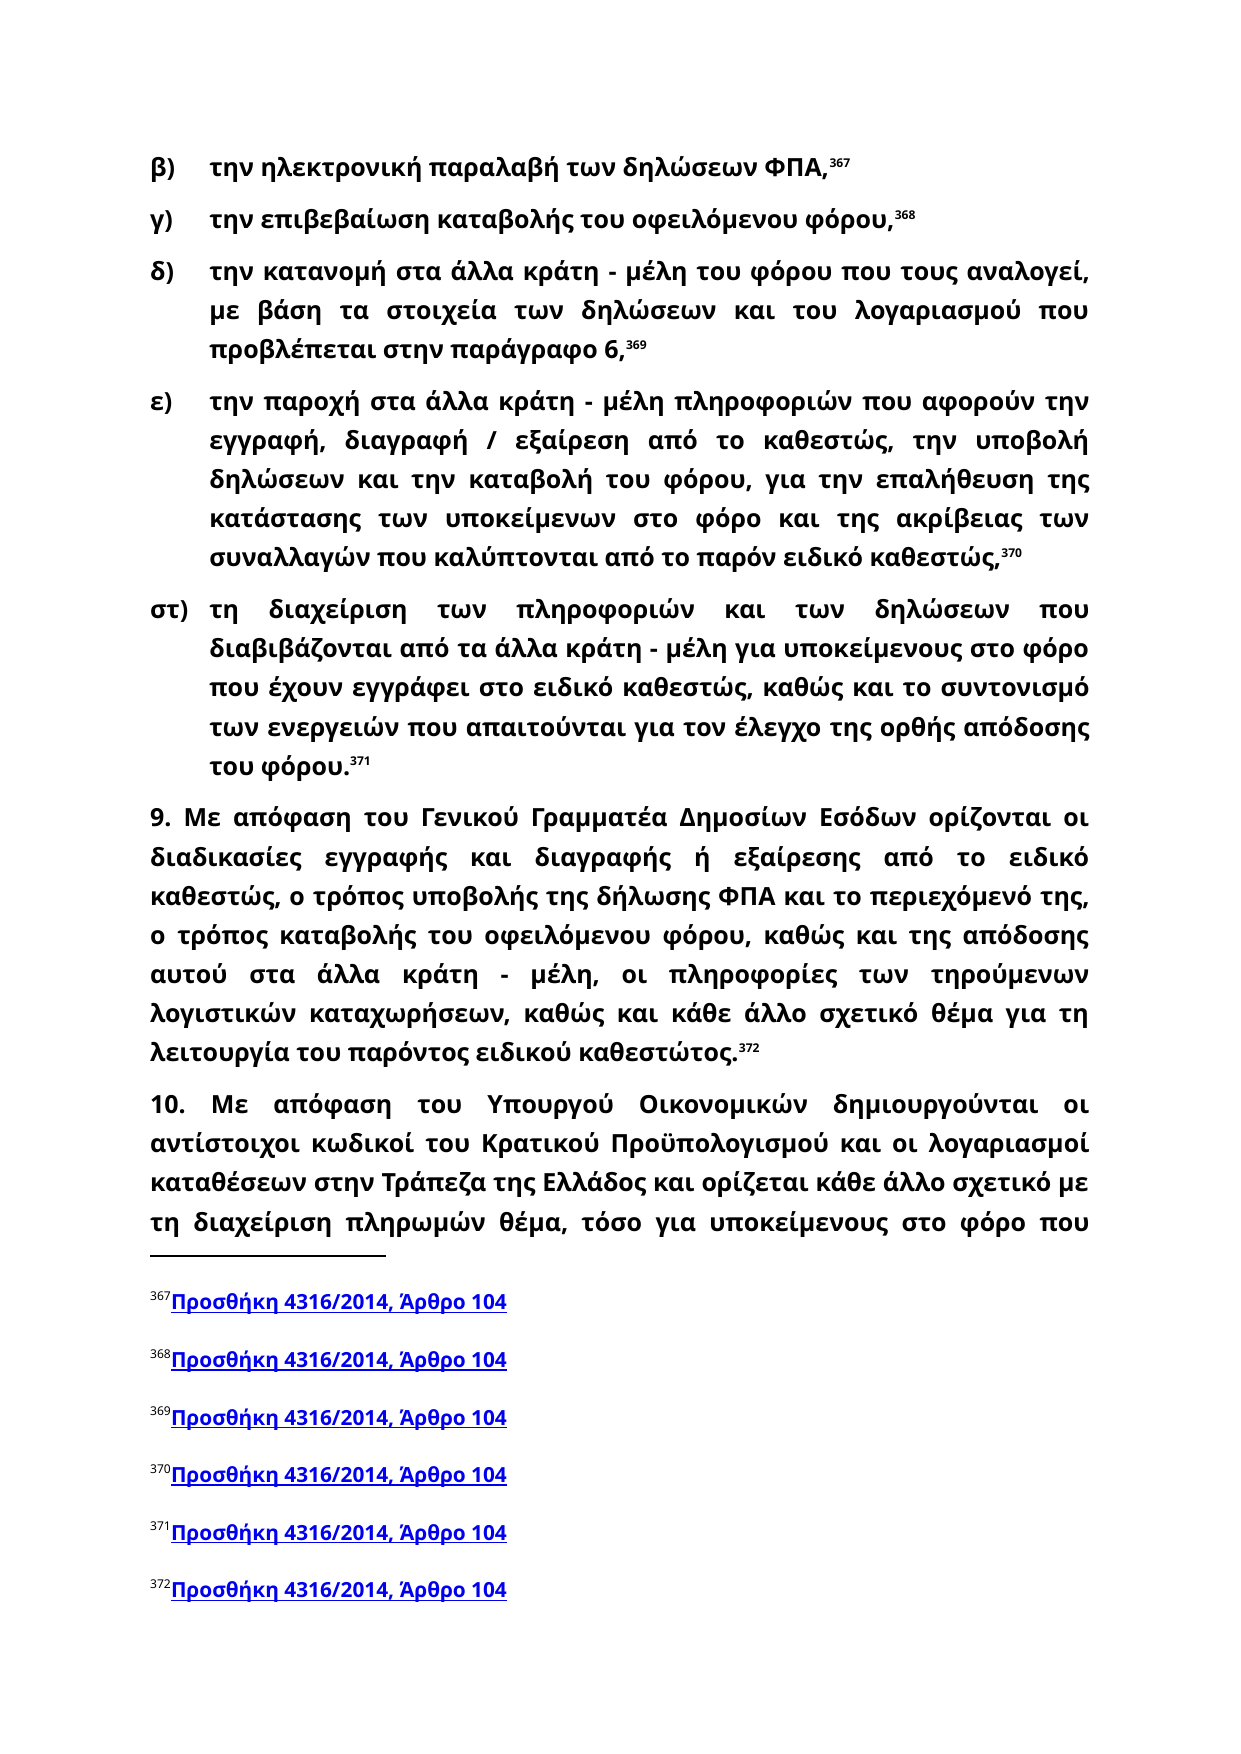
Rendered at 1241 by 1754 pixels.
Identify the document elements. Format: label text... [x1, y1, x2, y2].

text Προσθήκη 4316/2014, Άρθρο 104 [150, 1287, 1090, 1316]
text Προσθήκη 4316/2014, Άρθρο 104 [150, 1576, 1090, 1604]
text 9. Με απόφαση του Γενικού Γραμματέα Δημοσίων Εσόδων ορίζονται οι διαδικασίες εγγραφής και διαγραφής ή εξαίρεσης από το ειδικό καθεστώς, ο τρόπος υποβολής της δήλωσης ΦΠΑ και το περιεχόμενό της, ο τρόπος καταβολής του οφειλόμενου φόρου, καθώς και της απόδοσης αυτού στα άλλα κράτη - μέλη, οι πληροφορίες των τηρούμενων λογιστικών καταχωρήσεων, καθώς και κάθε άλλο σχετικό θέμα για τη λειτουργία του παρόντος ειδικού καθεστώτος. [150, 800, 1090, 1069]
text 10. Με απόφαση του Υπουργού Οικονομικών δημιουργούνται οι αντίστοιχοι κωδικοί του Κρατικού Προϋπολογισμού και οι λογαριασμοί καταθέσεων στην Τράπεζα της Ελλάδος και ορίζεται κάθε άλλο σχετικό με τη διαχείριση πληρωμών θέμα, τόσο για υποκείμενους στο φόρο που [150, 1087, 1090, 1238]
text Προσθήκη 4316/2014, Άρθρο 104 [150, 1345, 1090, 1373]
list στ) τη διαχείριση των πληροφοριών και των δηλώσεων που διαβιβάζονται από τα άλλα κράτη - μέλη για υποκείμενους στο φόρο που έχουν εγγράφει στο ειδικό καθεστώς, καθώς και το συντονισμό των ενεργειών που απαιτούνται για τον έλεγχο της ορθής απόδοσης του φόρου. [150, 592, 1090, 782]
text Προσθήκη 4316/2014, Άρθρο 104 [150, 1518, 1090, 1546]
list δ) την κατανομή στα άλλα κράτη - μέλη του φόρου που τους αναλογεί, με βάση τα στοιχεία των δηλώσεων και του λογαριασμού που προβλέπεται στην παράγραφο 6, [150, 253, 1090, 366]
text Προσθήκη 4316/2014, Άρθρο 104 [150, 1460, 1090, 1489]
list ε) την παροχή στα άλλα κράτη - μέλη πληροφοριών που αφορούν την εγγραφή, διαγραφή / εξαίρεση από το καθεστώς, την υποβολή δηλώσεων και την καταβολή του φόρου, για την επαλήθευση της κατάστασης των υποκείμενων στο φόρο και της ακρίβειας των συναλλαγών που καλύπτονται από το παρόν ειδικό καθεστώς, [150, 383, 1090, 574]
list γ) την επιβεβαίωση καταβολής του οφειλόμενου φόρου, [150, 202, 1090, 236]
list β) την ηλεκτρονική παραλαβή των δηλώσεων ΦΠΑ, [150, 150, 1090, 184]
text Προσθήκη 4316/2014, Άρθρο 104 [150, 1403, 1090, 1431]
